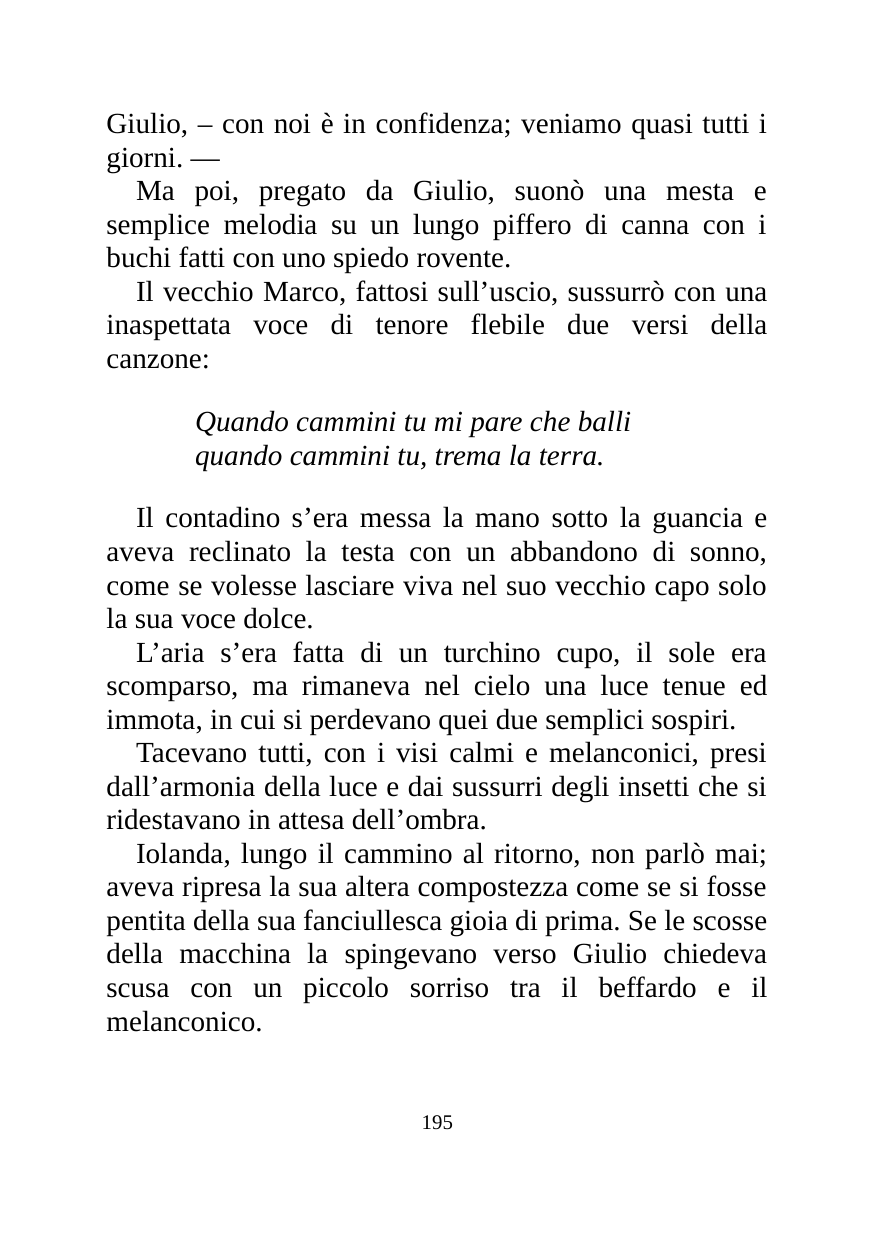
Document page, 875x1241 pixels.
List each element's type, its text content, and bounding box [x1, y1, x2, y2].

text Tacevano tutti, con i visi calmi e melanconici, presi dall’armonia della luce e dai sussurri degli insetti che si ridestavano in attesa dell’ombra. [106, 735, 768, 836]
text Il contadino s’era messa la mano sotto la guancia e aveva reclinato la testa con un abbandono di sonno, come se volesse lasciare viva nel suo vecchio capo solo la sua voce dolce. [106, 501, 768, 635]
text Ma poi, pregato da Giulio, suonò una mesta e semplice melodia su un lungo piffero di canna con i buchi fatti con uno spiedo rovente. [106, 173, 768, 274]
text L’aria s’era fatta di un turchino cupo, il sole era scomparso, ma rimaneva nel cielo una luce tenue ed immota, in cui si perdevano quei due semplici sospiri. [106, 635, 768, 735]
text Iolanda, lungo il cammino al ritorno, non parlò mai; aveva ripresa la sua altera compostezza come se si fosse pentita della sua fanciullesca gioia di prima. Se le scosse della macchina la spingevano verso Giulio chiedeva scusa con un piccolo sorriso tra il beffardo e il melanconico. [106, 836, 768, 1037]
text Quando cammini tu mi pare che balli quando cammini tu, trema la terra. [195, 404, 768, 471]
text Giulio, – con noi è in confidenza; veniamo quasi tutti i giorni. — [106, 106, 768, 173]
text Il vecchio Marco, fattosi sull’uscio, sussurrò con una inaspettata voce di tenore flebile due versi della canzone: [106, 274, 768, 374]
